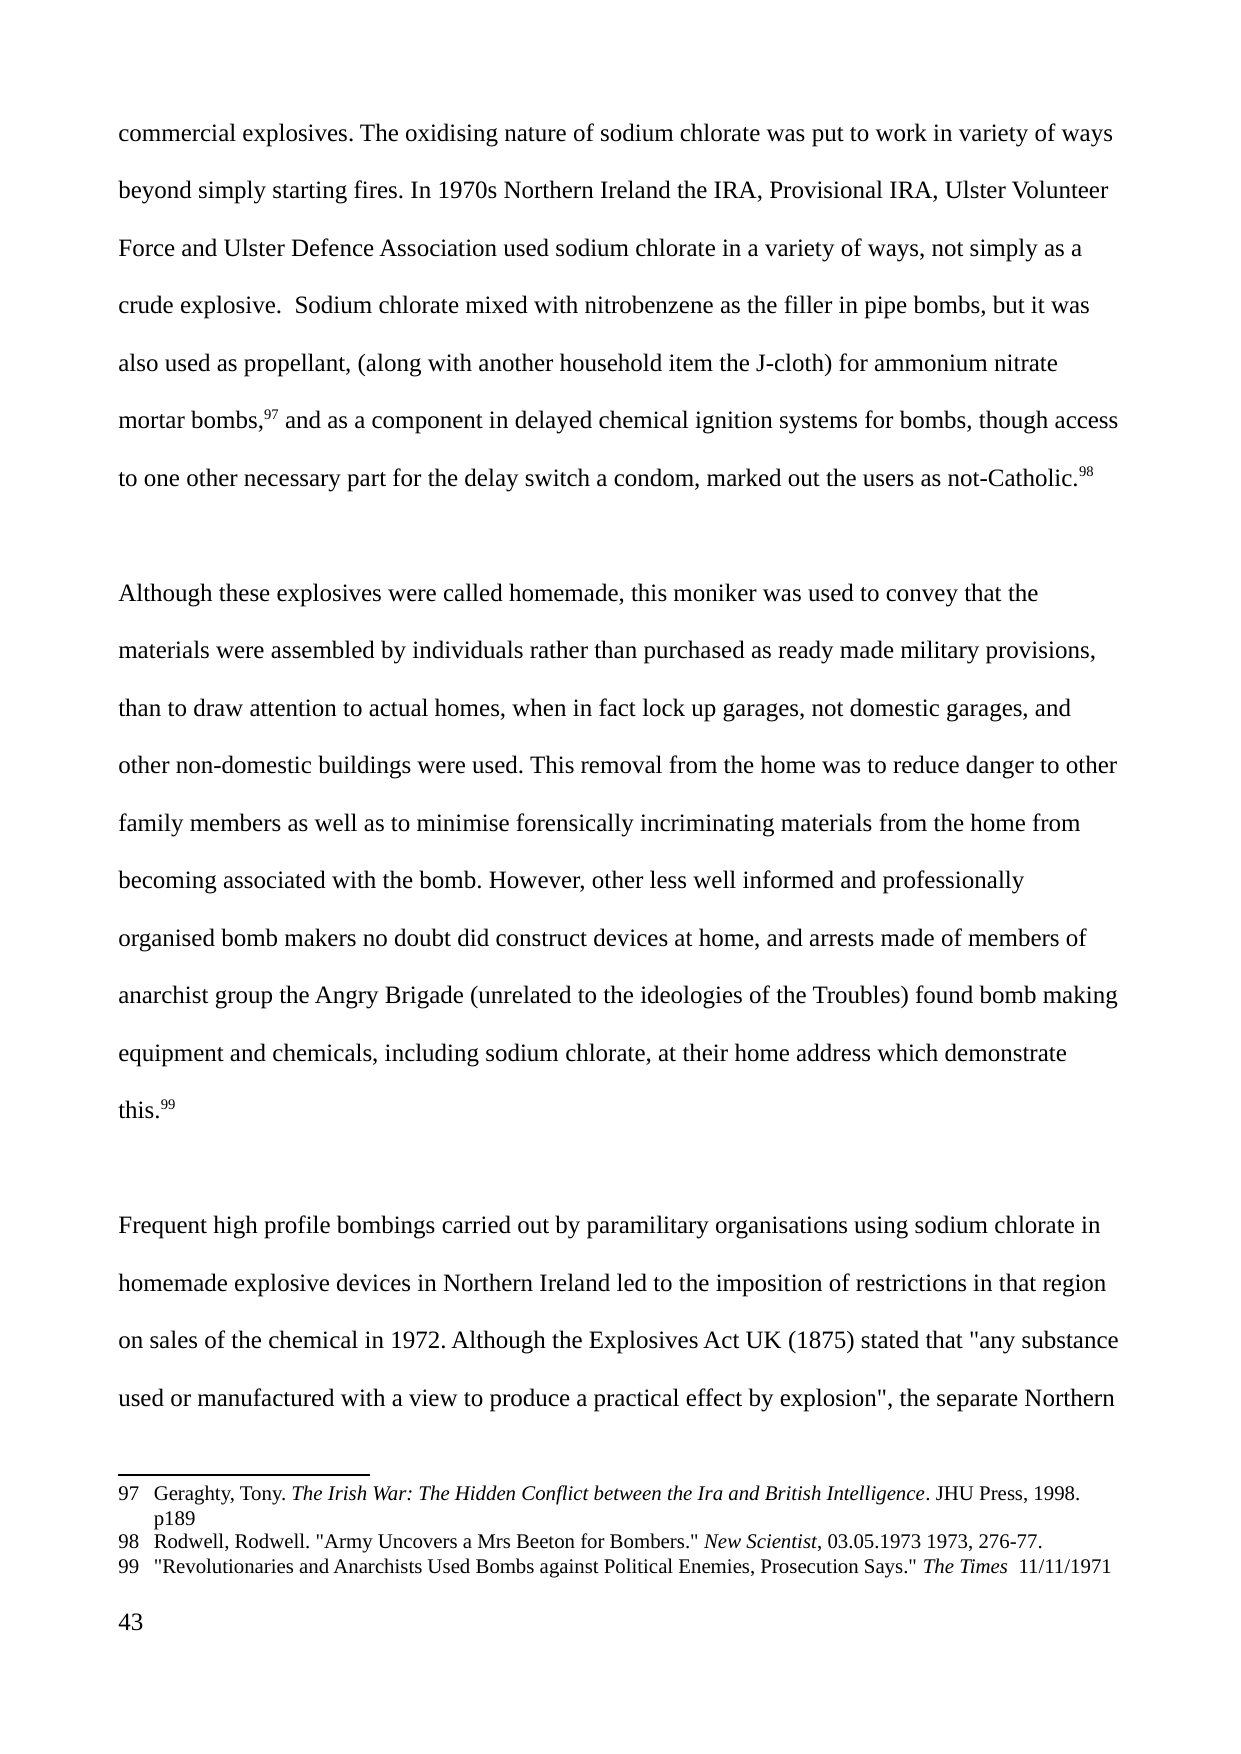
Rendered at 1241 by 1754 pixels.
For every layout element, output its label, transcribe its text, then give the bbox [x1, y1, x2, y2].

text Although these explosives were called homemade, this moniker was used to convey that the materials were assembled by individuals rather than purchased as ready made military provisions, than to draw attention to actual homes, when in fact lock up garages, not domestic garages, and other non-domestic buildings were used. This removal from the home was to reduce danger to other family members as well as to minimise forensically incriminating materials from the home from becoming associated with the bomb. However, other less well informed and professionally organised bomb makers no doubt did construct devices at home, and arrests made of members of anarchist group the Angry Brigade (unrelated to the ideologies of the Troubles) found bomb making equipment and chemicals, including sodium chlorate, at their home address which demonstrate this. [118, 578, 1122, 1124]
text Rodwell, Rodwell. "Army Uncovers a Mrs Beeton for Bombers." New Scientist, 03.05.1973 1973, 276-77. [118, 1529, 1122, 1553]
text "Revolutionaries and Anarchists Used Bombs against Political Enemies, Prosecution Says." The Times 11/11/1971 [118, 1553, 1122, 1578]
text commercial explosives. The oxidising nature of sodium chlorate was put to work in variety of ways beyond simply starting fires. In 1970s Northern Ireland the IRA, Provisional IRA, Ulster Volunteer Force and Ulster Defence Association used sodium chlorate in a variety of ways, not simply as a crude explosive. Sodium chlorate mixed with nitrobenzene as the filler in pipe bombs, but it was also used as propellant, (along with another household item the J-cloth) for ammonium nitrate mortar bombs, and as a component in delayed chemical ignition systems for bombs, though access to one other necessary part for the delay switch a condom, marked out the users as not-Catholic. [118, 118, 1122, 492]
text Frequent high profile bombings carried out by paramilitary organisations using sodium chlorate in homemade explosive devices in Northern Ireland led to the imposition of restrictions in that region on sales of the chemical in 1972. Although the Explosives Act UK (1875) stated that "any substance used or manufactured with a view to produce a practical effect by explosion", the separate Northern [118, 1211, 1122, 1412]
text Geraghty, Tony. The Irish War: The Hidden Conflict between the Ira and British Intelligence. JHU Press, 1998. p189 [118, 1481, 1122, 1529]
